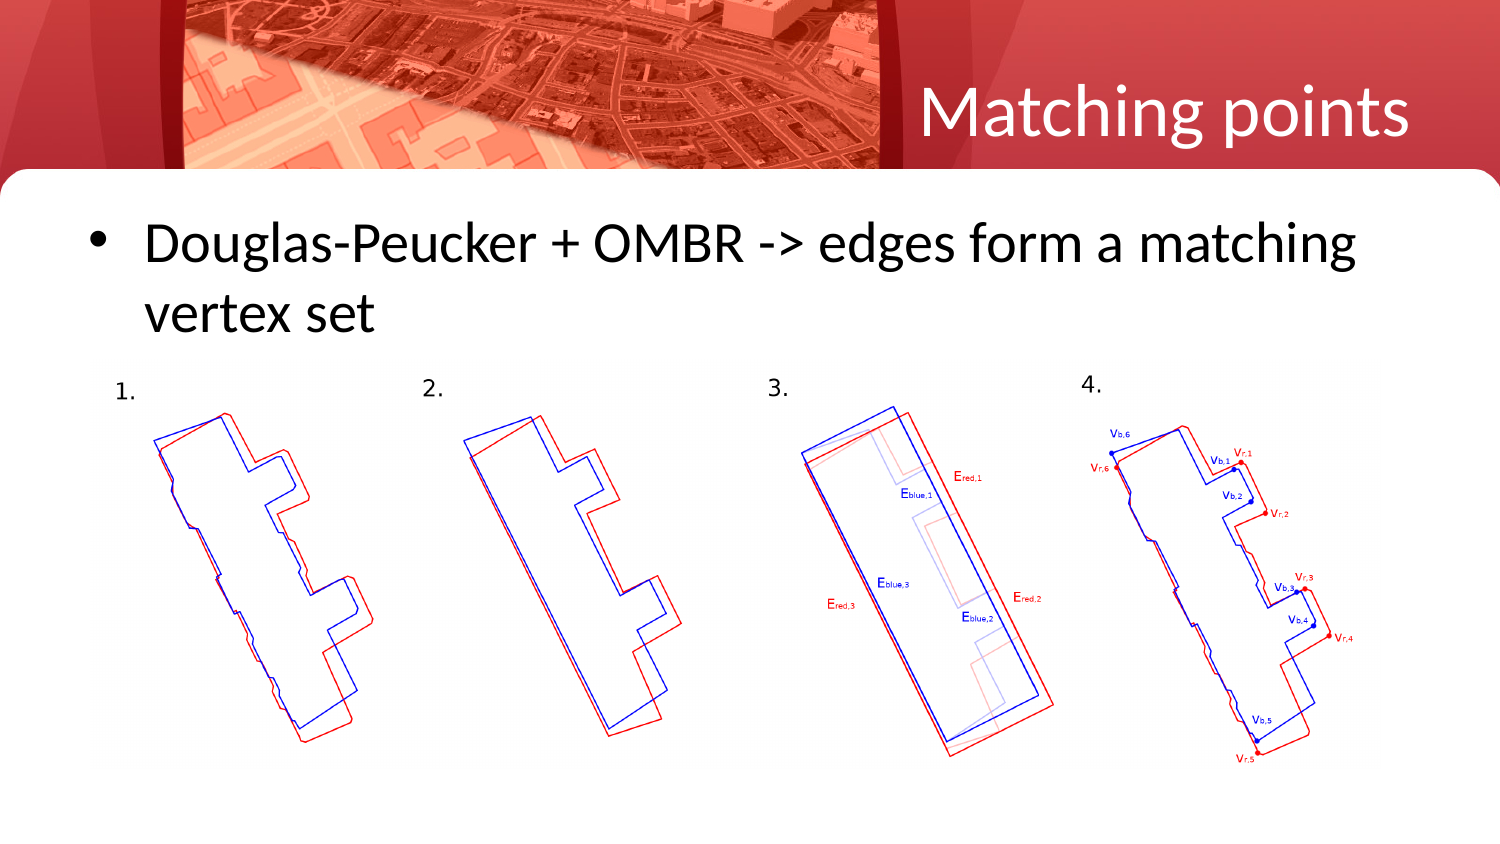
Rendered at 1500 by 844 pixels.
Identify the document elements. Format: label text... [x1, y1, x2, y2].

picture [0, 0, 1500, 844]
list Douglas-Peucker + OMBR -> edges form a matching vertex set [73, 196, 1427, 798]
title Matching points [73, 44, 1427, 170]
